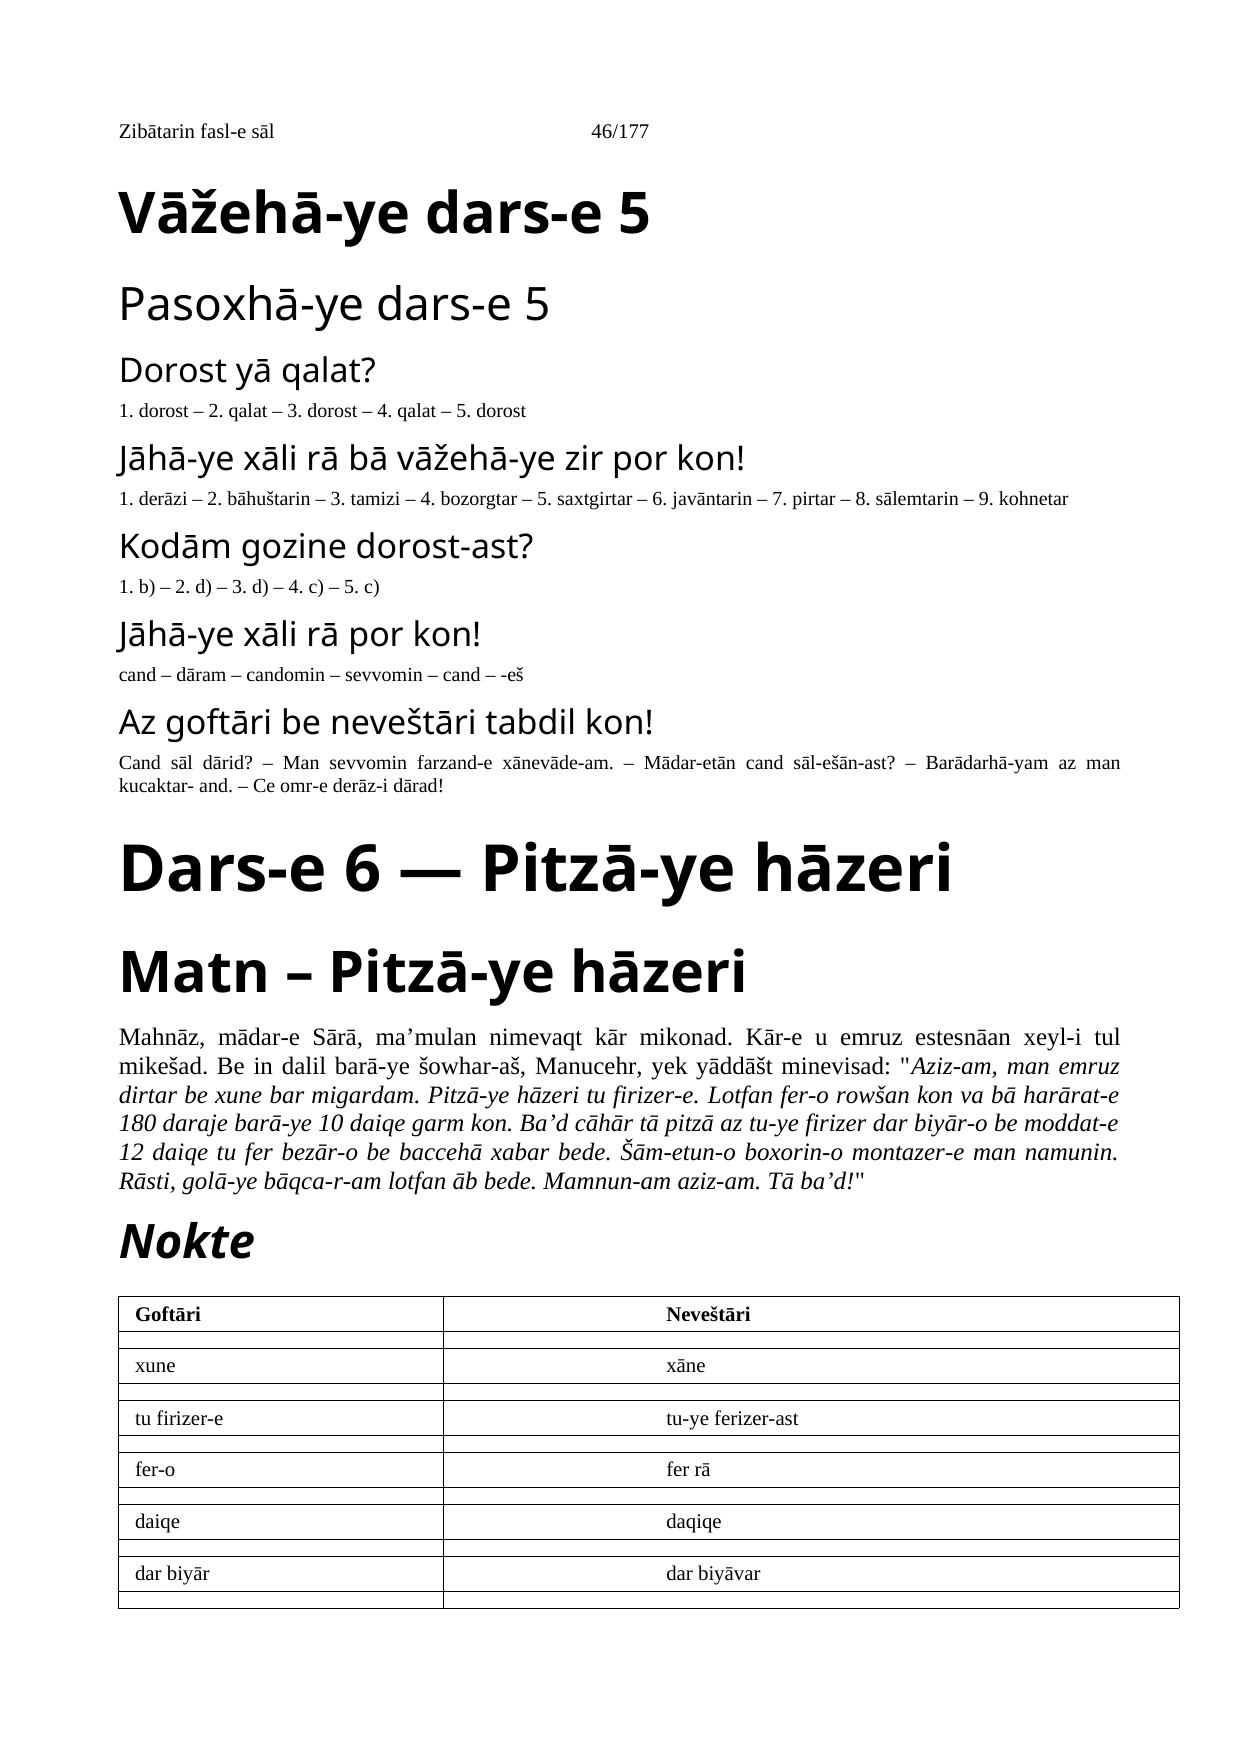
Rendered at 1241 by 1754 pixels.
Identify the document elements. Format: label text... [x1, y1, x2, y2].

table_cell [444, 1592, 1179, 1607]
table_cell [444, 1384, 1179, 1399]
table_cell daqiqe [444, 1505, 1179, 1539]
table_cell [444, 1332, 1179, 1348]
table_cell dar biyāvar [444, 1557, 1179, 1591]
table_cell [444, 1540, 1179, 1556]
text 1. dorost – 2. qalat – 3. dorost – 4. qalat – 5. dorost [118, 399, 1122, 422]
table_header Neveštāri [444, 1297, 1179, 1331]
text 1. b) – 2. d) – 3. d) – 4. c) – 5. c) [118, 575, 1122, 598]
text 1. derāzi – 2. bāhuštarin – 3. tamizi – 4. bozorgtar – 5. saxtgirtar – 6. javāntarin – 7. pirtar – 8. sālemtarin – 9. kohnetar [118, 487, 1122, 510]
table_cell [444, 1436, 1179, 1452]
text Mahnāz, mādar‐e Sārā, ma’mulan nimevaqt kār mikonad. Kār‐e u emruz estesnāan xeyl‐i tul mikešad. Be in dalil barā‐ye šowhar‐aš, Manucehr, yek yāddāšt minevisad: "Aziz‐am, man emruz dirtar be xune bar migardam. Pitzā‐ye hāzeri tu firizer‐e. Lotfan fer‐o rowšan kon va bā harārat‐e 180 daraje barā‐ye 10 daiqe garm kon. Ba’d cāhār tā pitzā az tu‐ye firizer dar biyār‐o be moddat‐e 12 daiqe tu fer bezār‐o be baccehā xabar bede. Šām‐etun‐o boxorin‐o montazer‐e man namunin. Rāsti, golā‐ye bāqca‐r‐am lotfan āb bede. Mamnun‐am aziz‐am. Tā ba’d!" [118, 1022, 1122, 1195]
table_cell [119, 1592, 443, 1607]
subtitle Matn – Pitzā‐ye hāzeri [118, 931, 1122, 1010]
table_cell dar biyār [119, 1557, 443, 1591]
table_cell fer‐o [119, 1453, 443, 1487]
table_cell tu firizer‐e [119, 1401, 443, 1435]
table_header Goftāri [119, 1297, 443, 1331]
table_cell xāne [444, 1349, 1179, 1383]
subtitle Jāhā‐ye xāli rā bā vāžehā‐ye zir por kon! [118, 434, 1122, 481]
subtitle Nokte [118, 1207, 1122, 1272]
table_cell fer rā [444, 1453, 1179, 1487]
subtitle Pitzā‐ye hāzeri [118, 822, 1122, 911]
subtitle Dorost yā qalat? [118, 346, 1122, 393]
subtitle Pasoxhā-ye dars-e 5 [118, 271, 1122, 334]
table_cell [119, 1384, 443, 1399]
subtitle Az goftāri be neveštāri tabdil kon! [118, 698, 1122, 745]
subtitle Vāžehā-ye dars-e 5 [118, 172, 1122, 250]
text Cand sāl dārid? – Man sevvomin farzand‐e xānevāde‐am. – Mādar‐etān cand sāl‐ešān‐ast? – Barādarhā‐yam az man kucaktar‐ and. – Ce omr‐e derāz‐i dārad! [118, 751, 1122, 797]
table_cell tu‐ye ferizer‐ast [444, 1401, 1179, 1435]
table_cell [119, 1332, 443, 1348]
table_cell [119, 1488, 443, 1503]
text cand – dāram – candomin – sevvomin – cand – ‐eš [118, 663, 1122, 686]
table_cell [119, 1540, 443, 1556]
table_cell [444, 1488, 1179, 1503]
subtitle Kodām gozine dorost‐ast? [118, 522, 1122, 569]
subtitle Jāhā‐ye xāli rā por kon! [118, 610, 1122, 657]
table_cell daiqe [119, 1505, 443, 1539]
table_cell [119, 1436, 443, 1452]
table_cell xune [119, 1349, 443, 1383]
